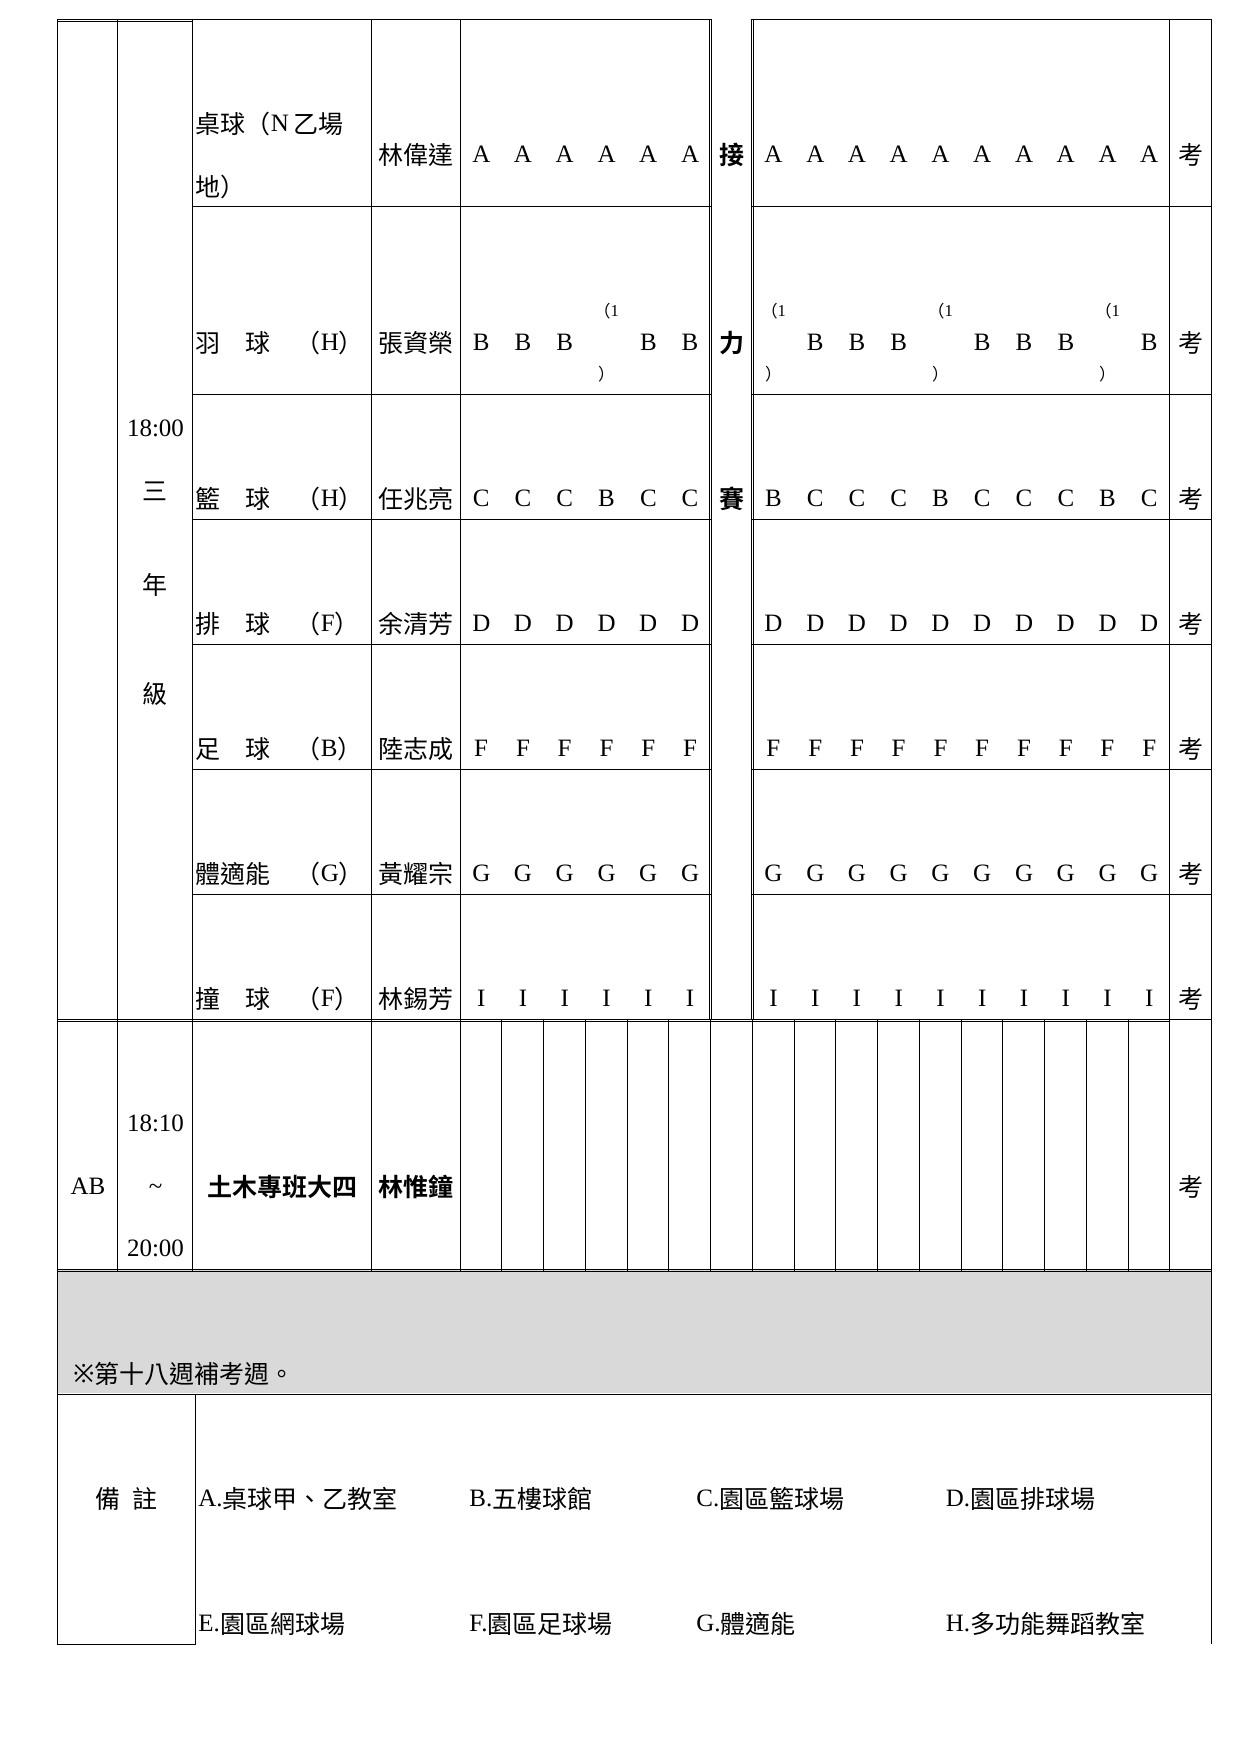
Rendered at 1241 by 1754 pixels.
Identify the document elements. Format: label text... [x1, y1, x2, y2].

table_cell [502, 1022, 543, 1268]
table_cell G [627, 770, 669, 893]
table_cell 考 [1170, 395, 1211, 518]
table_cell F [836, 645, 877, 768]
table_cell G [1128, 770, 1169, 893]
table_cell D [1128, 520, 1169, 643]
table_cell G [502, 770, 543, 893]
table_cell 考 [1170, 770, 1211, 893]
table_cell D [961, 520, 1003, 643]
table_cell 體適能 （G） [193, 770, 371, 893]
table_cell D [1045, 520, 1086, 643]
table_cell [1129, 1022, 1169, 1268]
table_cell B [1086, 395, 1128, 518]
table_cell I [1045, 895, 1086, 1018]
table_cell C.園區籃球場 [693, 1395, 943, 1518]
table_cell F [627, 645, 669, 768]
table_cell I [627, 895, 669, 1018]
table_cell B [585, 395, 627, 518]
table_cell A [961, 20, 1003, 206]
table_cell 接 [712, 19, 751, 206]
table_cell I [669, 895, 709, 1018]
table_cell B [836, 207, 877, 393]
table_cell I [585, 895, 627, 1018]
table_cell [712, 519, 751, 643]
table_cell I [461, 895, 502, 1018]
table_cell 桌球（N乙場地） [193, 20, 371, 206]
table_cell I [794, 895, 836, 1018]
table_cell A [461, 20, 502, 206]
table_cell B [961, 207, 1003, 393]
table_cell 余清芳 [372, 520, 460, 643]
table_cell 18:10 ~ 20:00 [118, 1022, 192, 1268]
table_cell H.多功能舞蹈教室 [943, 1519, 1211, 1643]
table_cell A [585, 20, 627, 206]
table_cell 林惟鐘 [372, 1022, 460, 1268]
table_cell F [585, 645, 627, 768]
table_cell B [794, 207, 836, 393]
table_cell A [544, 20, 585, 206]
table_cell G [461, 770, 502, 893]
table_cell 足 球 （B） [193, 645, 371, 768]
table_cell D [878, 520, 919, 643]
table_cell C [627, 395, 669, 518]
table_cell B [878, 207, 919, 393]
table_cell AB [58, 1022, 117, 1268]
table_cell [753, 1022, 794, 1268]
table_cell I [1086, 895, 1128, 1018]
table_cell I [502, 895, 543, 1018]
table_cell [962, 1022, 1002, 1268]
table_cell 籃 球 （H） [193, 395, 371, 518]
table_cell F [544, 645, 585, 768]
table_cell 張資榮 [372, 207, 460, 393]
table_cell 考 [1170, 895, 1211, 1018]
table_cell 林偉達 [372, 20, 460, 206]
table_cell C [1045, 395, 1086, 518]
table_cell [878, 1022, 919, 1268]
table_cell A.桌球甲、乙教室 [196, 1395, 466, 1518]
table_cell [628, 1022, 668, 1268]
table_cell A [669, 20, 709, 206]
table_cell （1） [754, 207, 794, 393]
table_cell G [754, 770, 794, 893]
table_cell [669, 1022, 710, 1268]
table_cell I [1003, 895, 1044, 1018]
table_cell F [961, 645, 1003, 768]
table_cell F [1003, 645, 1044, 768]
table_cell [544, 1022, 585, 1268]
table_cell G [669, 770, 709, 893]
table_cell A [1128, 20, 1169, 206]
table_cell C [1003, 395, 1044, 518]
table_cell D [585, 520, 627, 643]
table_cell [1003, 1022, 1044, 1268]
table_cell 考 [1170, 1020, 1211, 1268]
table_cell F [461, 645, 502, 768]
table_cell I [961, 895, 1003, 1018]
table_cell B [754, 395, 794, 518]
table_cell 黃耀宗 [372, 770, 460, 893]
table_cell 任兆亮 [372, 395, 460, 518]
table_cell 力 [712, 206, 751, 393]
table_cell 羽 球 （H） [193, 207, 371, 393]
table_cell D [669, 520, 709, 643]
table_cell F [878, 645, 919, 768]
table_cell 18:00 三 年 級 [118, 22, 192, 1018]
table_cell D [544, 520, 585, 643]
table_cell C [961, 395, 1003, 518]
table_cell 賽 [712, 394, 751, 518]
table_cell G [585, 770, 627, 893]
table_cell I [878, 895, 919, 1018]
table_cell D [1086, 520, 1128, 643]
table_cell G [1003, 770, 1044, 893]
table_cell C [836, 395, 877, 518]
table_cell ※第十八週補考週。 [58, 1272, 1211, 1393]
table_cell A [1045, 20, 1086, 206]
table_cell F [754, 645, 794, 768]
table_cell （1） [585, 207, 627, 393]
table_cell I [836, 895, 877, 1018]
table_cell D [627, 520, 669, 643]
table_cell A [836, 20, 877, 206]
table_cell I [544, 895, 585, 1018]
table_cell B [1045, 207, 1086, 393]
table_cell C [544, 395, 585, 518]
table_cell B [1003, 207, 1044, 393]
table_cell [1045, 1022, 1086, 1268]
table_cell G [961, 770, 1003, 893]
table_cell [586, 1022, 627, 1268]
table_cell C [461, 395, 502, 518]
table_cell A [878, 20, 919, 206]
table_cell I [919, 895, 961, 1018]
table_cell C [502, 395, 543, 518]
table_cell D [461, 520, 502, 643]
table_cell G [919, 770, 961, 893]
table_cell G [544, 770, 585, 893]
table_cell F [919, 645, 961, 768]
table_cell F [1045, 645, 1086, 768]
table_cell 考 [1170, 20, 1211, 206]
table_cell A [919, 20, 961, 206]
table_cell B [669, 207, 709, 393]
table_cell G [1045, 770, 1086, 893]
table_cell I [754, 895, 794, 1018]
table_cell A [502, 20, 543, 206]
table_cell [795, 1022, 835, 1268]
table_cell E.園區網球場 [196, 1519, 466, 1643]
table_cell [711, 1022, 752, 1268]
table_cell B [544, 207, 585, 393]
table_cell [836, 1022, 877, 1268]
table_cell G [836, 770, 877, 893]
table_cell F [794, 645, 836, 768]
table_cell F.園區足球場 [466, 1519, 693, 1643]
table_cell D [919, 520, 961, 643]
table_cell B [502, 207, 543, 393]
table_cell F [669, 645, 709, 768]
table_cell C [669, 395, 709, 518]
table_cell [920, 1022, 961, 1268]
table_cell F [502, 645, 543, 768]
table_cell D [502, 520, 543, 643]
table_cell B [461, 207, 502, 393]
table_cell G [794, 770, 836, 893]
table_cell 土木專班大四 [193, 1022, 371, 1268]
table_cell C [794, 395, 836, 518]
table_cell G [878, 770, 919, 893]
table_cell D [754, 520, 794, 643]
table_cell 考 [1170, 520, 1211, 643]
table_cell [712, 894, 751, 1018]
table_cell G.體適能 [693, 1519, 943, 1643]
table_cell D.園區排球場 [943, 1395, 1211, 1518]
table_cell B [919, 395, 961, 518]
table_cell [58, 22, 117, 1018]
table_cell A [1003, 20, 1044, 206]
table_cell 林錫芳 [372, 895, 460, 1018]
table_cell （1） [1086, 207, 1128, 393]
table_cell [712, 769, 751, 893]
table_cell A [627, 20, 669, 206]
table_cell （1） [919, 207, 961, 393]
table_cell F [1128, 645, 1169, 768]
table_cell C [1128, 395, 1169, 518]
table_cell 考 [1170, 645, 1211, 768]
table_cell [1087, 1022, 1128, 1268]
table_cell I [1128, 895, 1169, 1018]
table_cell 考 [1170, 207, 1211, 393]
table_cell [712, 644, 751, 768]
table_cell B [1128, 207, 1169, 393]
table_cell A [754, 20, 794, 206]
table_cell 撞 球 （F） [193, 895, 371, 1018]
table_cell F [1086, 645, 1128, 768]
table_cell C [878, 395, 919, 518]
table_cell A [1086, 20, 1128, 206]
table_cell 備 註 [58, 1395, 195, 1643]
table_cell 陸志成 [372, 645, 460, 768]
table_cell B [627, 207, 669, 393]
table_cell D [836, 520, 877, 643]
table_cell A [794, 20, 836, 206]
table_cell 排 球 （F） [193, 520, 371, 643]
table_cell G [1086, 770, 1128, 893]
table_cell D [1003, 520, 1044, 643]
table_cell B.五樓球館 [466, 1395, 693, 1518]
table_cell [461, 1022, 501, 1268]
table_cell D [794, 520, 836, 643]
